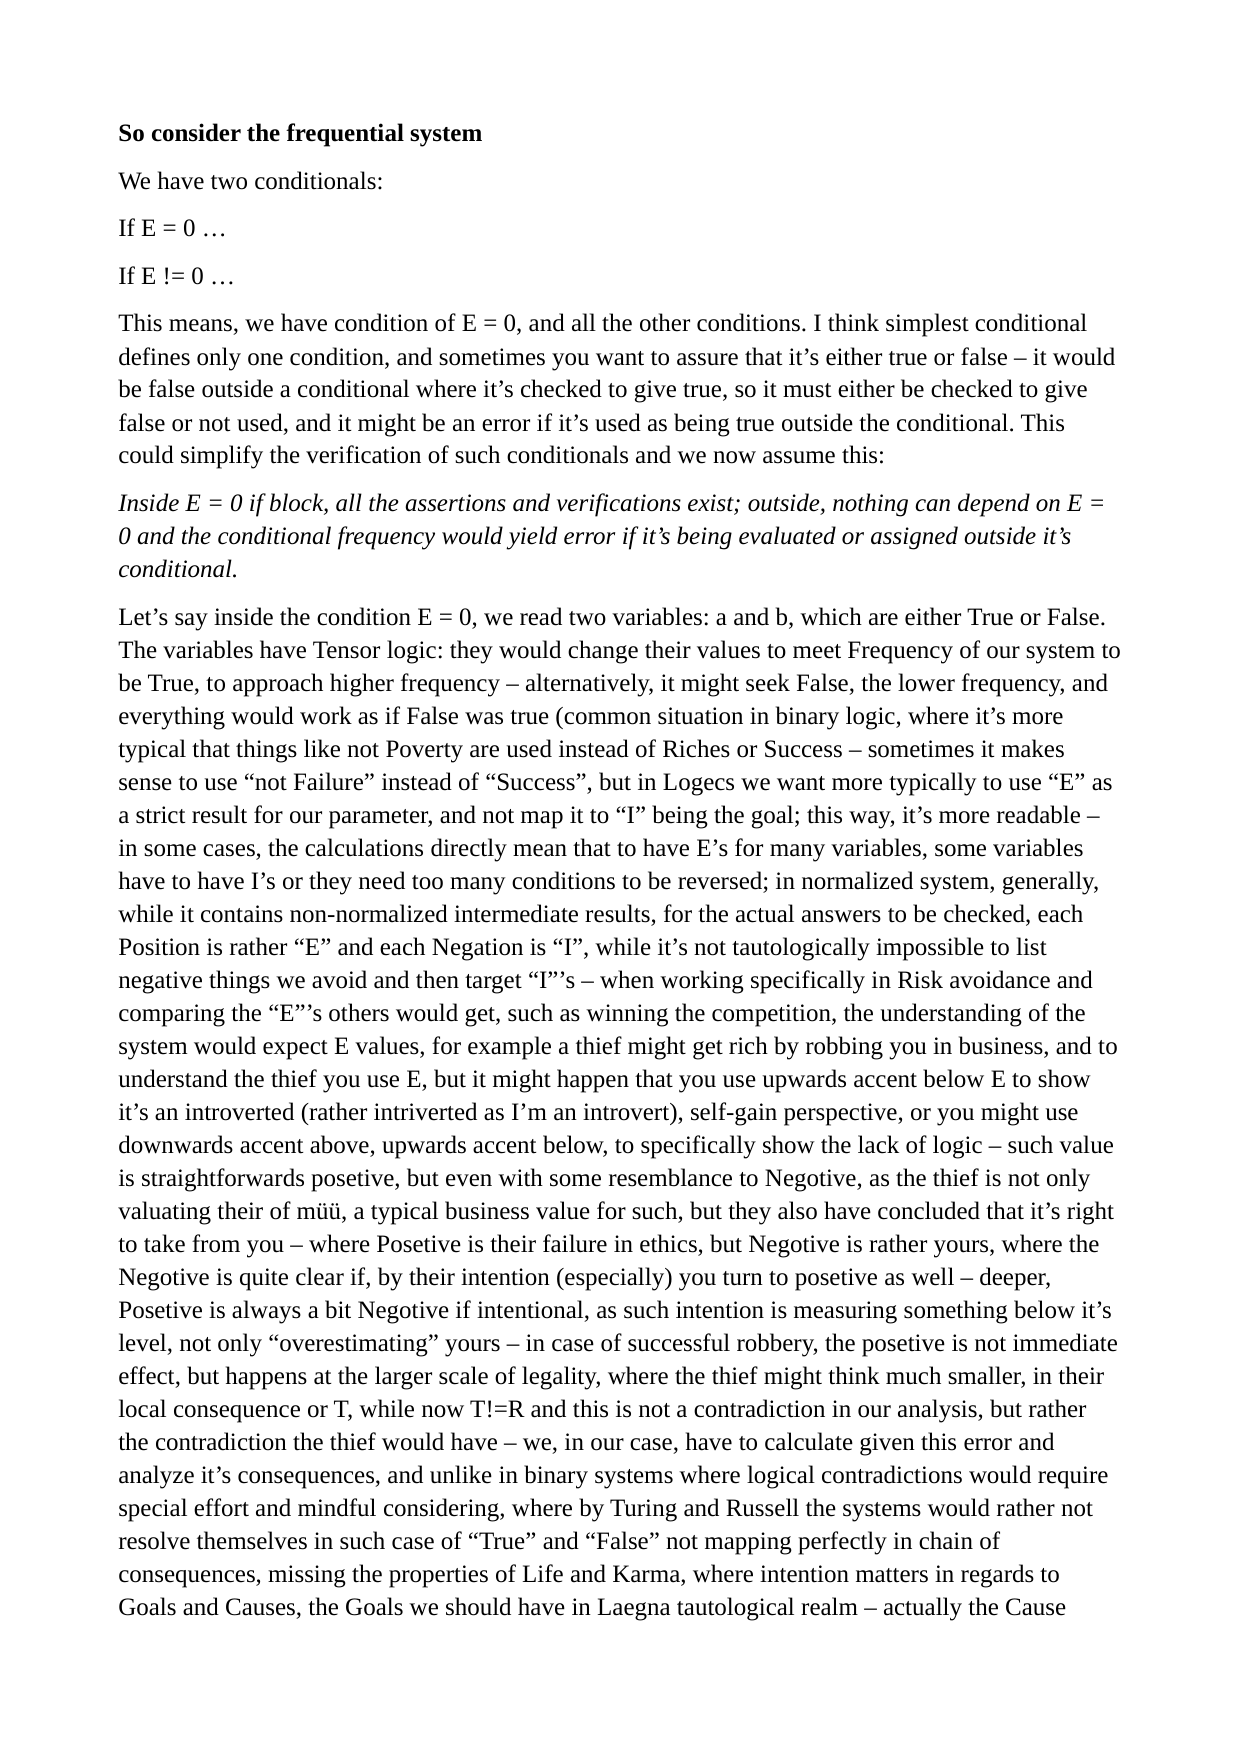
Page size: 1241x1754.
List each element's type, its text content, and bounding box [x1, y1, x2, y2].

text We have two conditionals: [118, 166, 1122, 194]
text Inside E = 0 if block, all the assertions and verifications exist; outside, nothing can depend on E = 0 and the conditional frequency would yield error if it’s being evaluated or assigned outside it’s conditional. [118, 488, 1122, 583]
text If E = 0 … [118, 213, 1122, 242]
text Let’s say inside the condition E = 0, we read two variables: a and b, which are either True or False. The variables have Tensor logic: they would change their values to meet Frequency of our system to be True, to approach higher frequency – alternatively, it might seek False, the lower frequency, and everything would work as if False was true (common situation in binary logic, where it’s more typical that things like not Poverty are used instead of Riches or Success – sometimes it makes sense to use “not Failure” instead of “Success”, but in Logecs we want more typically to use “E” as a strict result for our parameter, and not map it to “I” being the goal; this way, it’s more readable – in some cases, the calculations directly mean that to have E’s for many variables, some variables have to have I’s or they need too many conditions to be reversed; in normalized system, generally, while it contains non-normalized intermediate results, for the actual answers to be checked, each Position is rather “E” and each Negation is “I”, while it’s not tautologically impossible to list negative things we avoid and then target “I”’s – when working specifically in Risk avoidance and comparing the “E”’s others would get, such as winning the competition, the understanding of the system would expect E values, for example a thief might get rich by robbing you in business, and to understand the thief you use E, but it might happen that you use upwards accent below E to show it’s an introverted (rather intriverted as I’m an introvert), self-gain perspective, or you might use downwards accent above, upwards accent below, to specifically show the lack of logic – such value is straightforwards posetive, but even with some resemblance to Negotive, as the thief is not only valuating their of müü, a typical business value for such, but they also have concluded that it’s right to take from you – where Posetive is their failure in ethics, but Negotive is rather yours, where the Negotive is quite clear if, by their intention (especially) you turn to posetive as well – deeper, Posetive is always a bit Negotive if intentional, as such intention is measuring something below it’s level, not only “overestimating” yours – in case of successful robbery, the posetive is not immediate effect, but happens at the larger scale of legality, where the thief might think much smaller, in their local consequence or T, while now T!=R and this is not a contradiction in our analysis, but rather the contradiction the thief would have – we, in our case, have to calculate given this error and analyze it’s consequences, and unlike in binary systems where logical contradictions would require special effort and mindful considering, where by Turing and Russell the systems would rather not resolve themselves in such case of “True” and “False” not mapping perfectly in chain of consequences, missing the properties of Life and Karma, where intention matters in regards to Goals and Causes, the Goals we should have in Laegna tautological realm – actually the Cause [118, 602, 1122, 1621]
text If E != 0 … [118, 261, 1122, 290]
text So consider the frequential system [118, 118, 1122, 147]
text This means, we have condition of E = 0, and all the other conditions. I think simplest conditional defines only one condition, and sometimes you want to assure that it’s either true or false – it would be false outside a conditional where it’s checked to give true, so it must either be checked to give false or not used, and it might be an error if it’s used as being true outside the conditional. This could simplify the verification of such conditionals and we now assume this: [118, 308, 1122, 469]
